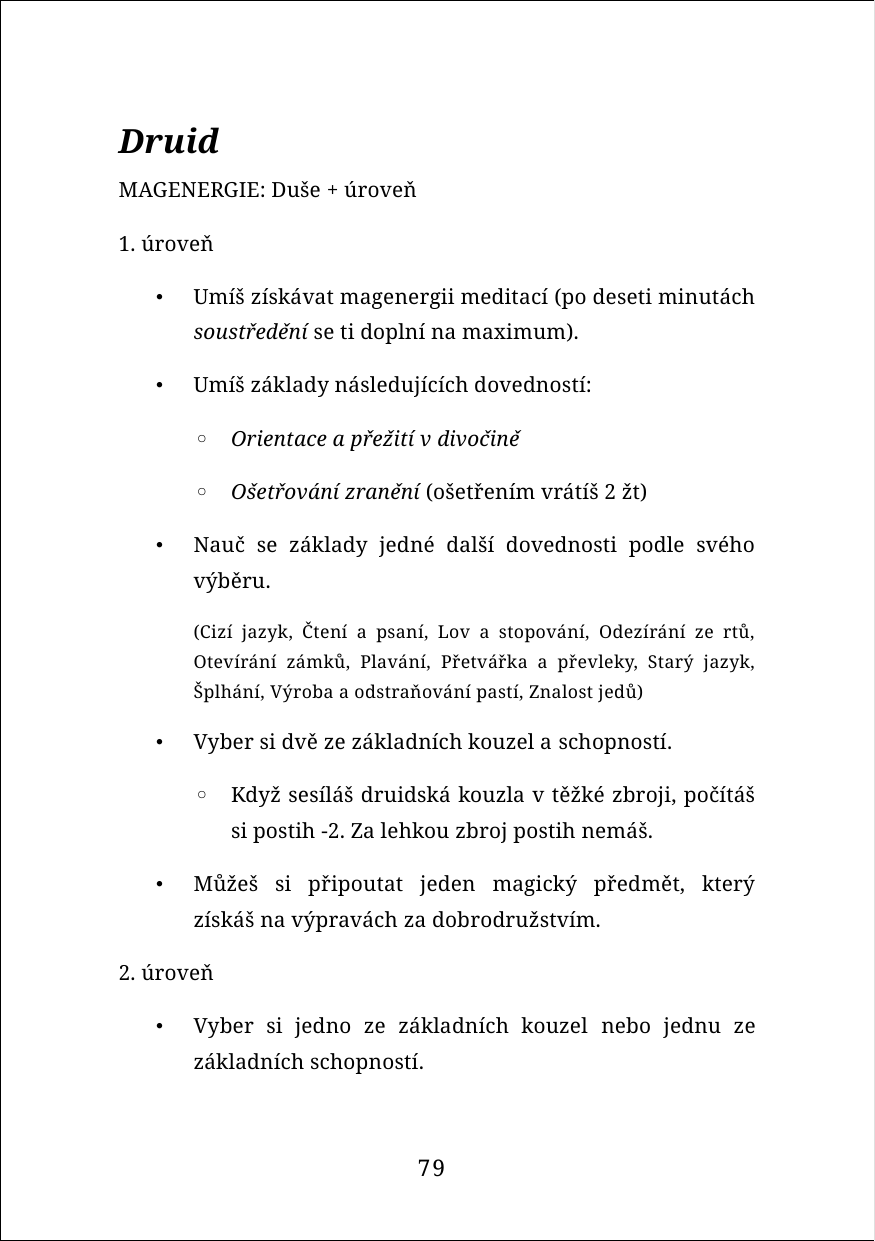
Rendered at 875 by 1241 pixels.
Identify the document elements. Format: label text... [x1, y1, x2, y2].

text 1. úroveň [118, 229, 756, 257]
list Umíš základy následujících dovedností: [156, 371, 756, 399]
list Nauč se základy jedné další dovednosti podle svého výběru. [156, 530, 756, 594]
list (Cizí jazyk, Čtení a psaní, Lov a stopování, Odezírání ze rtů, Otevírání zámků, Plavání, Přetvářka a převleky, Starý jazyk, Šplhání, Výroba a odstraňování pastí, Znalost jedů) [156, 619, 756, 704]
list Ošetřování zranění (ošetřením vrátíš 2 žt) [193, 477, 756, 506]
list Vyber si jedno ze základních kouzel nebo jednu ze základních schopností. [156, 1011, 756, 1075]
text MAGENERGIE: Duše + úroveň [118, 175, 756, 204]
list Vyber si dvě ze základních kouzel a schopností. [156, 727, 756, 756]
list Můžeš si připoutat jeden magický předmět, který získáš na výpravách za dobrodružstvím. [156, 869, 756, 933]
list Orientace a přežití v divočině [193, 424, 756, 452]
list Umíš získávat magenergii meditací (po deseti minutách soustředění se ti doplní na maximum). [156, 282, 756, 346]
list Když sesíláš druidská kouzla v těžké zbroji, počítáš si postih -2. Za lehkou zbroj postih nemáš. [193, 781, 756, 844]
text 2. úroveň [118, 958, 756, 987]
subtitle Druid [118, 118, 756, 164]
